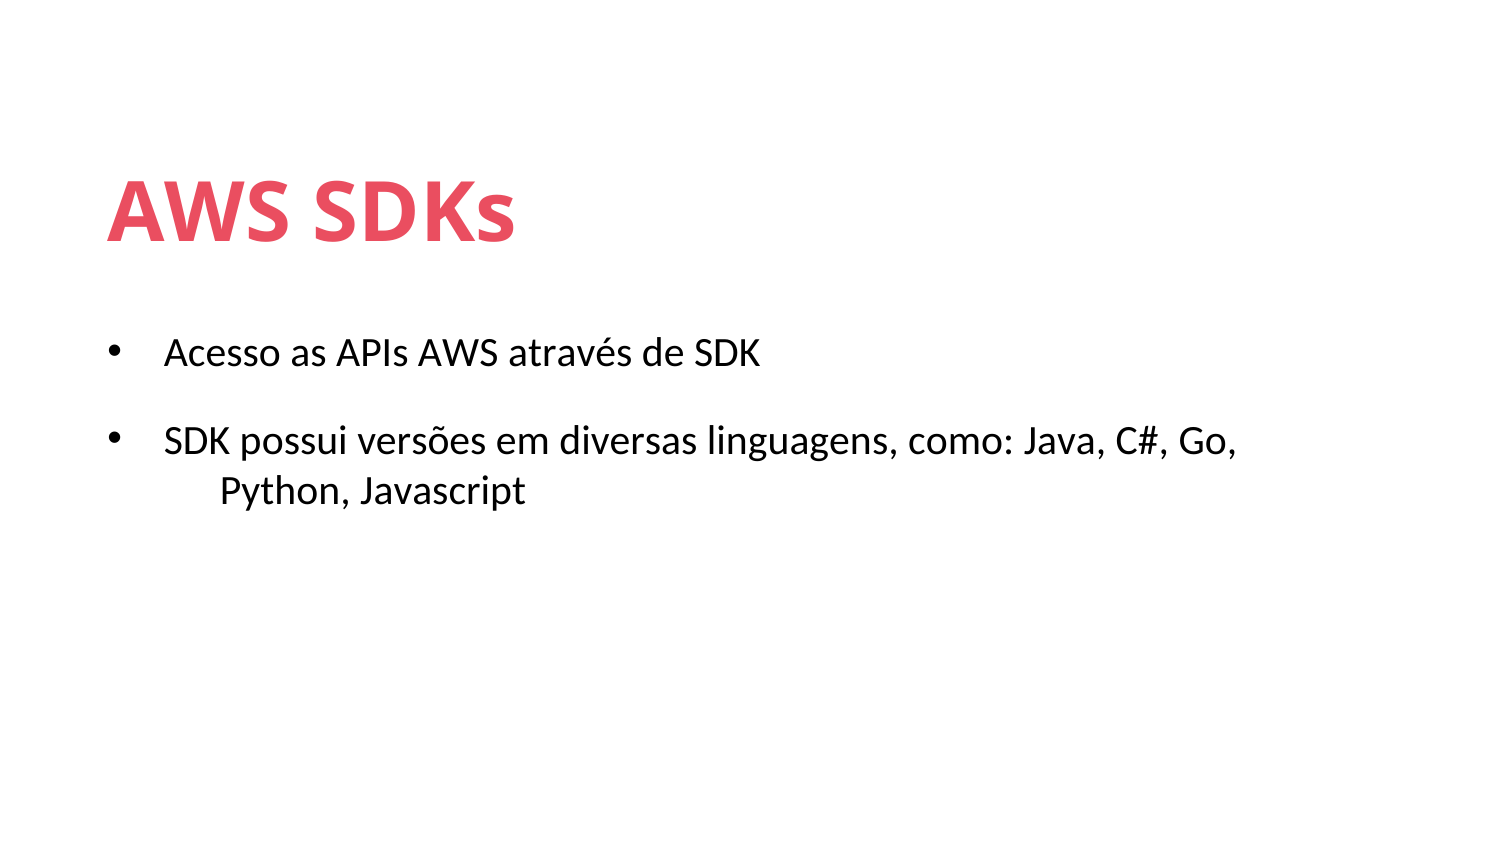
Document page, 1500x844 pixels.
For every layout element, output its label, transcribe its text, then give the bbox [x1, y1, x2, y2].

text_box Acesso as APIs AWS através de SDK SDK possui versões em diversas linguagens, como: Java, C#, Go, Python, Javascript [92, 309, 1275, 812]
text_box AWS SDKs [92, 128, 1408, 268]
